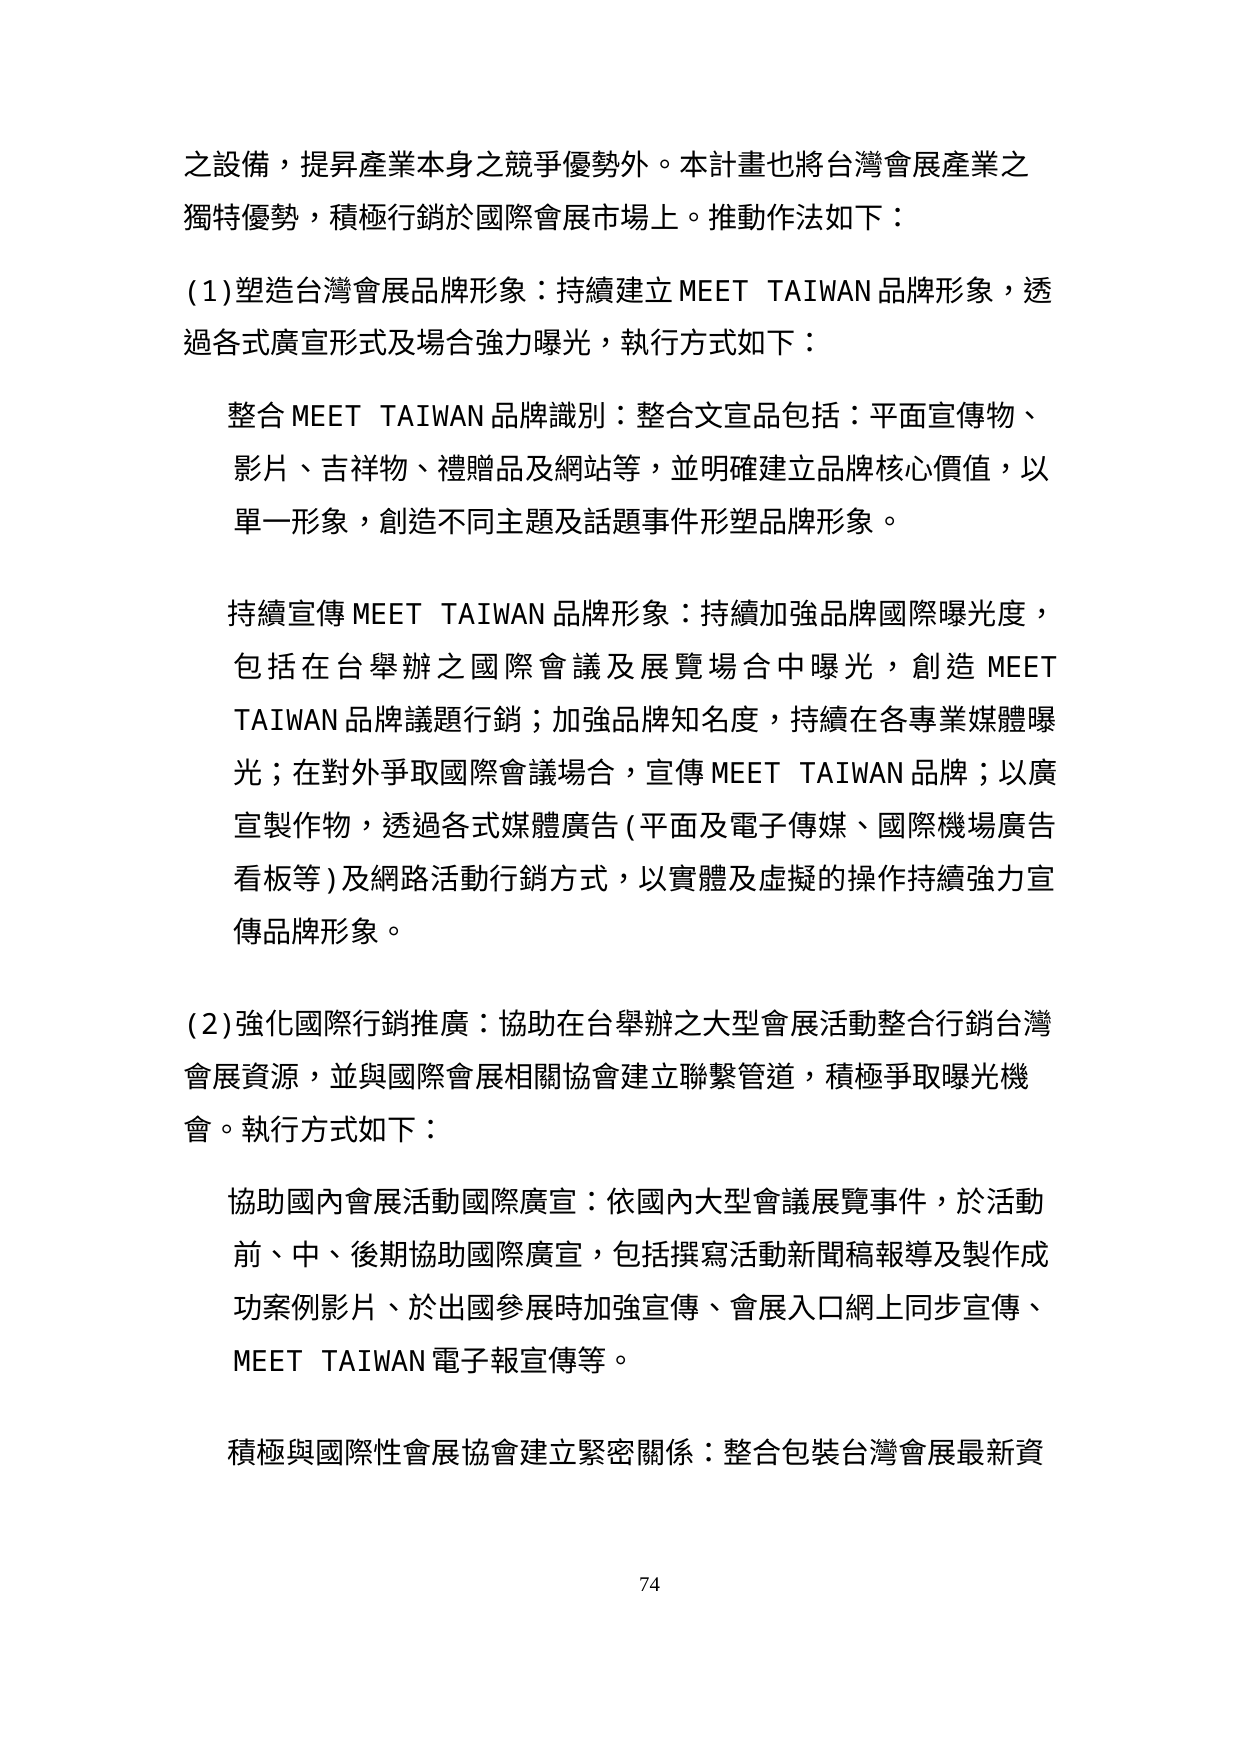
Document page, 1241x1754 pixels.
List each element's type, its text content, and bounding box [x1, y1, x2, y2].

list 整合MEET TAIWAN品牌識別：整合文宣品包括：平面宣傳物、影片、吉祥物、禮贈品及網站等，並明確建立品牌核心價值，以單一形象，創造不同主題及話題事件形塑品牌形象。 [177, 393, 1057, 541]
text (1)塑造台灣會展品牌形象：持續建立MEET TAIWAN品牌形象，透過各式廣宣形式及場合強力曝光，執行方式如下： [183, 267, 1057, 362]
text 之設備，提昇產業本身之競爭優勢外。本計畫也將台灣會展產業之獨特優勢，積極行銷於國際會展市場上。推動作法如下： [183, 142, 1057, 237]
list 積極與國際性會展協會建立緊密關係：整合包裝台灣會展最新資 [177, 1430, 1057, 1472]
list 持續宣傳MEET TAIWAN品牌形象：持續加強品牌國際曝光度，包括在台舉辦之國際會議及展覽場合中曝光，創造MEET TAIWAN品牌議題行銷；加強品牌知名度，持續在各專業媒體曝光；在對外爭取國際會議場合，宣傳MEET TAIWAN品牌；以廣宣製作物，透過各式媒體廣告(平面及電子傳媒、國際機場廣告看板等)及網路活動行銷方式，以實體及虛擬的操作持續強力宣傳品牌形象。 [177, 591, 1057, 951]
text (2)強化國際行銷推廣：協助在台舉辦之大型會展活動整合行銷台灣會展資源，並與國際會展相關協會建立聯繫管道，積極爭取曝光機會。執行方式如下： [183, 1001, 1057, 1149]
list 協助國內會展活動國際廣宣：依國內大型會議展覽事件，於活動前、中、後期協助國際廣宣，包括撰寫活動新聞稿報導及製作成功案例影片、於出國參展時加強宣傳、會展入口網上同步宣傳、MEET TAIWAN電子報宣傳等。 [177, 1179, 1057, 1380]
